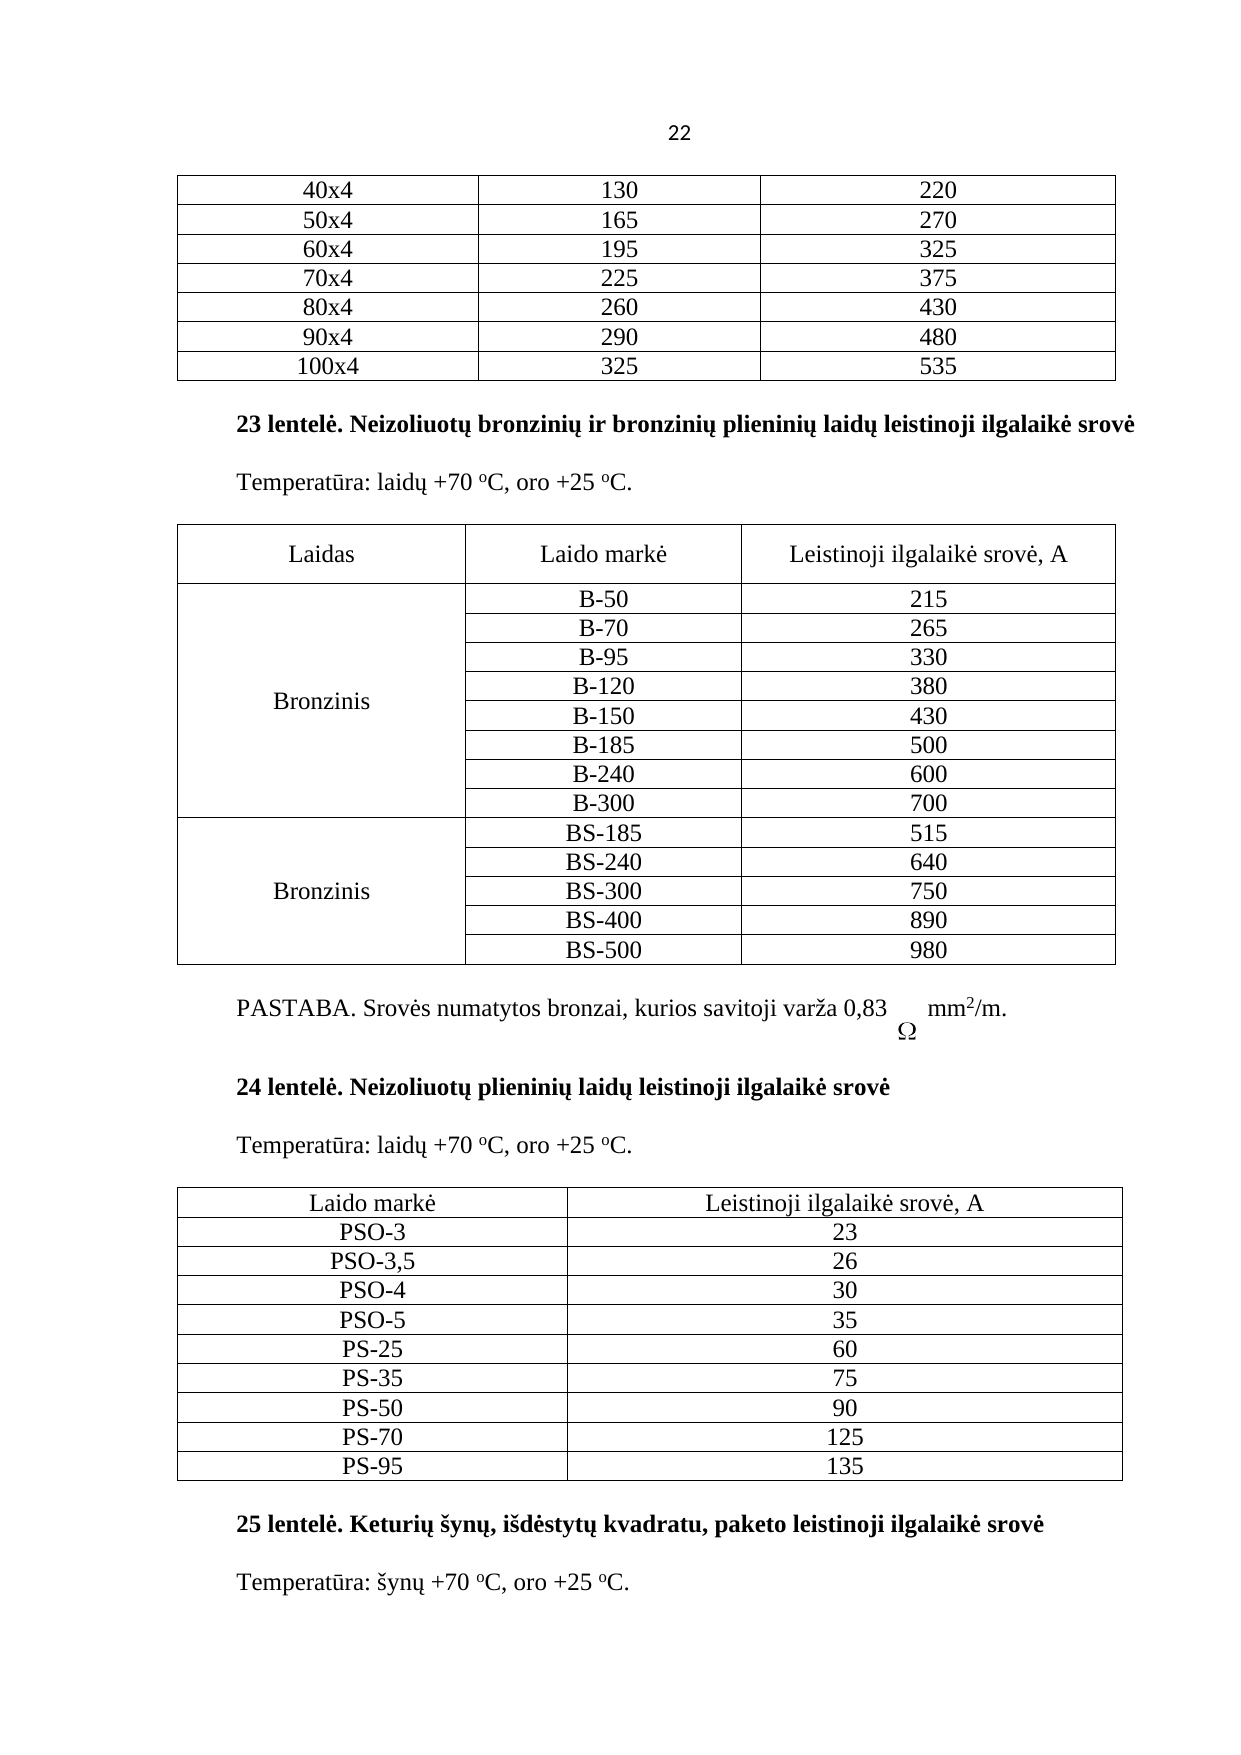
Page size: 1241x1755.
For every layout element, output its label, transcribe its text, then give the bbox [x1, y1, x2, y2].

text 23 lentelė. Neizoliuotų bronzinių ir bronzinių plieninių laidų leistinoji ilgalaikė srovė [177, 409, 1181, 438]
table_cell PS-95 [178, 1452, 567, 1480]
table_cell 290 [479, 322, 760, 351]
text 25 lentelė. Keturių šynų, išdėstytų kvadratu, paketo leistinoji ilgalaikė srovė [177, 1509, 1181, 1538]
table_header Laidas [178, 525, 465, 583]
table_cell B-70 [466, 614, 741, 642]
table_cell 125 [568, 1423, 1122, 1451]
table_cell 90x4 [178, 322, 478, 351]
table_cell B-185 [466, 731, 741, 759]
text PASTABA. Srovės numatytos bronzai, kurios savitoji varža 0,83 mm2/m. [177, 993, 1181, 1043]
table_header Leistinoji ilgalaikė srovė, A [568, 1188, 1122, 1216]
table_header Laido markė [178, 1188, 567, 1216]
table_cell B-120 [466, 672, 741, 700]
table_cell 260 [479, 293, 760, 321]
table_cell BS-185 [466, 818, 741, 847]
table_cell 75 [568, 1364, 1122, 1392]
table_cell 330 [742, 643, 1115, 671]
table_cell 980 [742, 935, 1115, 964]
table_cell 375 [761, 264, 1115, 292]
table_cell 515 [742, 818, 1115, 847]
table_cell 225 [479, 264, 760, 292]
table_cell 750 [742, 877, 1115, 905]
table_cell 640 [742, 848, 1115, 876]
table_cell 380 [742, 672, 1115, 700]
table_cell 500 [742, 731, 1115, 759]
table_cell B-240 [466, 760, 741, 788]
table_cell BS-300 [466, 877, 741, 905]
table_cell B-50 [466, 584, 741, 612]
table_cell PSO-5 [178, 1305, 567, 1333]
table_cell Bronzinis [178, 584, 465, 817]
table_cell 80x4 [178, 293, 478, 321]
table_cell 90 [568, 1393, 1122, 1421]
table_cell 135 [568, 1452, 1122, 1480]
table_cell PS-35 [178, 1364, 567, 1392]
text Temperatūra: laidų +70 oC, oro +25 oC. [177, 467, 1181, 495]
table_cell 30 [568, 1276, 1122, 1304]
table_cell PS-50 [178, 1393, 567, 1421]
table_cell PSO-4 [178, 1276, 567, 1304]
table_cell 220 [761, 176, 1115, 204]
table_cell 700 [742, 789, 1115, 817]
table_cell 165 [479, 205, 760, 233]
table_cell 890 [742, 906, 1115, 934]
table_cell 325 [479, 352, 760, 380]
table_cell PS-25 [178, 1335, 567, 1363]
table_cell 40x4 [178, 176, 478, 204]
table_cell 430 [761, 293, 1115, 321]
table_cell 50x4 [178, 205, 478, 233]
table_cell 26 [568, 1247, 1122, 1275]
table_header Leistinoji ilgalaikė srovė, A [742, 525, 1115, 583]
text Temperatūra: laidų +70 oC, oro +25 oC. [177, 1130, 1181, 1158]
table_header Laido markė [466, 525, 741, 583]
table_cell BS-400 [466, 906, 741, 934]
table_cell PSO-3 [178, 1218, 567, 1246]
table_cell B-300 [466, 789, 741, 817]
table_cell 600 [742, 760, 1115, 788]
table_cell B-95 [466, 643, 741, 671]
table_cell 535 [761, 352, 1115, 380]
table_cell 70x4 [178, 264, 478, 292]
table_cell 325 [761, 235, 1115, 263]
table_cell 60 [568, 1335, 1122, 1363]
table_cell B-150 [466, 701, 741, 729]
table_cell Bronzinis [178, 818, 465, 964]
table_cell 35 [568, 1305, 1122, 1333]
table_cell BS-240 [466, 848, 741, 876]
table_cell 270 [761, 205, 1115, 233]
table_cell PS-70 [178, 1423, 567, 1451]
text 24 lentelė. Neizoliuotų plieninių laidų leistinoji ilgalaikė srovė [177, 1072, 1181, 1101]
table_cell PSO-3,5 [178, 1247, 567, 1275]
table_cell BS-500 [466, 935, 741, 964]
table_cell 480 [761, 322, 1115, 351]
table_cell 130 [479, 176, 760, 204]
table_cell 430 [742, 701, 1115, 729]
table_cell 100x4 [178, 352, 478, 380]
table_cell 195 [479, 235, 760, 263]
table_cell 215 [742, 584, 1115, 612]
table_cell 60x4 [178, 235, 478, 263]
text Temperatūra: šynų +70 oC, oro +25 oC. [177, 1567, 1181, 1595]
table_cell 23 [568, 1218, 1122, 1246]
table_cell 265 [742, 614, 1115, 642]
